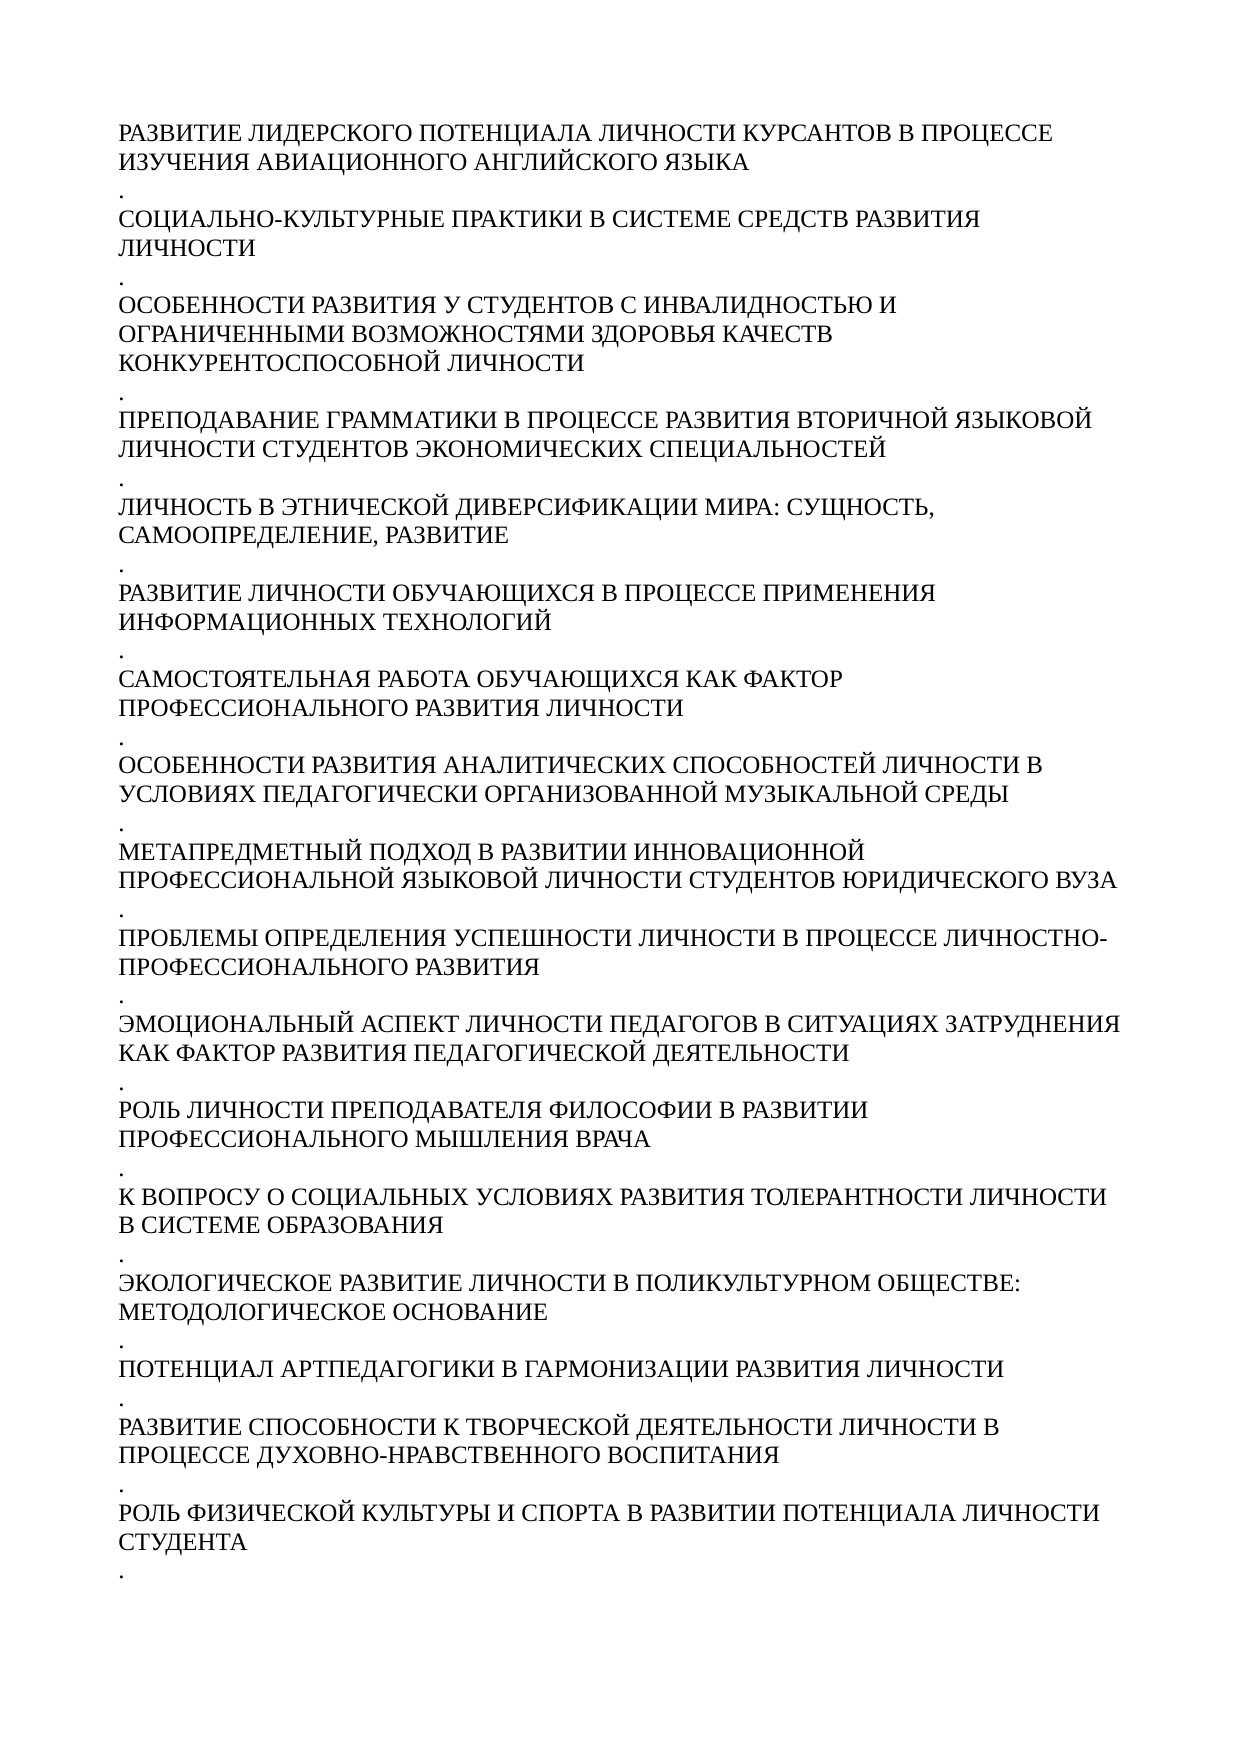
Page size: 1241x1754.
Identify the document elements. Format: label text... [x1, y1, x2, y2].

text ЭКОЛОГИЧЕСКОЕ РАЗВИТИЕ ЛИЧНОСТИ В ПОЛИКУЛЬТУРНОМ ОБЩЕСТВЕ: МЕТОДОЛОГИЧЕСКОЕ ОСНОВАНИЕ . [118, 1268, 1122, 1354]
text РОЛЬ ЛИЧНОСТИ ПРЕПОДАВАТЕЛЯ ФИЛОСОФИИ В РАЗВИТИИ ПРОФЕССИОНАЛЬНОГО МЫШЛЕНИЯ ВРАЧА . [118, 1096, 1122, 1182]
text РОЛЬ ФИЗИЧЕСКОЙ КУЛЬТУРЫ И СПОРТА В РАЗВИТИИ ПОТЕНЦИАЛА ЛИЧНОСТИ СТУДЕНТА . [118, 1498, 1122, 1584]
text МЕТАПРЕДМЕТНЫЙ ПОДХОД В РАЗВИТИИ ИННОВАЦИОННОЙ ПРОФЕССИОНАЛЬНОЙ ЯЗЫКОВОЙ ЛИЧНОСТИ СТУДЕНТОВ ЮРИДИЧЕСКОГО ВУЗА . [118, 837, 1122, 923]
text ОСОБЕННОСТИ РАЗВИТИЯ АНАЛИТИЧЕСКИХ СПОСОБНОСТЕЙ ЛИЧНОСТИ В УСЛОВИЯХ ПЕДАГОГИЧЕСКИ ОРГАНИЗОВАННОЙ МУЗЫКАЛЬНОЙ СРЕДЫ . [118, 751, 1122, 837]
text РАЗВИТИЕ ЛИЧНОСТИ ОБУЧАЮЩИХСЯ В ПРОЦЕССЕ ПРИМЕНЕНИЯ ИНФОРМАЦИОННЫХ ТЕХНОЛОГИЙ . [118, 578, 1122, 664]
text СОЦИАЛЬНО-КУЛЬТУРНЫЕ ПРАКТИКИ В СИСТЕМЕ СРЕДСТВ РАЗВИТИЯ ЛИЧНОСТИ . [118, 204, 1122, 291]
text ПРОБЛЕМЫ ОПРЕДЕЛЕНИЯ УСПЕШНОСТИ ЛИЧНОСТИ В ПРОЦЕССЕ ЛИЧНОСТНО-ПРОФЕССИОНАЛЬНОГО РАЗВИТИЯ . [118, 923, 1122, 1009]
text РАЗВИТИЕ СПОСОБНОСТИ К ТВОРЧЕСКОЙ ДЕЯТЕЛЬНОСТИ ЛИЧНОСТИ В ПРОЦЕССЕ ДУХОВНО-НРАВСТВЕННОГО ВОСПИТАНИЯ . [118, 1412, 1122, 1498]
text ПРЕПОДАВАНИЕ ГРАММАТИКИ В ПРОЦЕССЕ РАЗВИТИЯ ВТОРИЧНОЙ ЯЗЫКОВОЙ ЛИЧНОСТИ СТУДЕНТОВ ЭКОНОМИЧЕСКИХ СПЕЦИАЛЬНОСТЕЙ . [118, 406, 1122, 492]
text ОСОБЕННОСТИ РАЗВИТИЯ У СТУДЕНТОВ С ИНВАЛИДНОСТЬЮ И ОГРАНИЧЕННЫМИ ВОЗМОЖНОСТЯМИ ЗДОРОВЬЯ КАЧЕСТВ КОНКУРЕНТОСПОСОБНОЙ ЛИЧНОСТИ . [118, 291, 1122, 406]
text ЭМОЦИОНАЛЬНЫЙ АСПЕКТ ЛИЧНОСТИ ПЕДАГОГОВ В СИТУАЦИЯХ ЗАТРУДНЕНИЯ КАК ФАКТОР РАЗВИТИЯ ПЕДАГОГИЧЕСКОЙ ДЕЯТЕЛЬНОСТИ . [118, 1009, 1122, 1096]
text САМОСТОЯТЕЛЬНАЯ РАБОТА ОБУЧАЮЩИХСЯ КАК ФАКТОР ПРОФЕССИОНАЛЬНОГО РАЗВИТИЯ ЛИЧНОСТИ . [118, 664, 1122, 751]
text ПОТЕНЦИАЛ АРТПЕДАГОГИКИ В ГАРМОНИЗАЦИИ РАЗВИТИЯ ЛИЧНОСТИ . [118, 1354, 1122, 1412]
text К ВОПРОСУ О СОЦИАЛЬНЫХ УСЛОВИЯХ РАЗВИТИЯ ТОЛЕРАНТНОСТИ ЛИЧНОСТИ В СИСТЕМЕ ОБРАЗОВАНИЯ . [118, 1182, 1122, 1268]
text ЛИЧНОСТЬ В ЭТНИЧЕСКОЙ ДИВЕРСИФИКАЦИИ МИРА: СУЩНОСТЬ, САМООПРЕДЕЛЕНИЕ, РАЗВИТИЕ . [118, 492, 1122, 578]
text РАЗВИТИЕ ЛИДЕРСКОГО ПОТЕНЦИАЛА ЛИЧНОСТИ КУРСАНТОВ В ПРОЦЕССЕ ИЗУЧЕНИЯ АВИАЦИОННОГО АНГЛИЙСКОГО ЯЗЫКА . [118, 118, 1122, 204]
